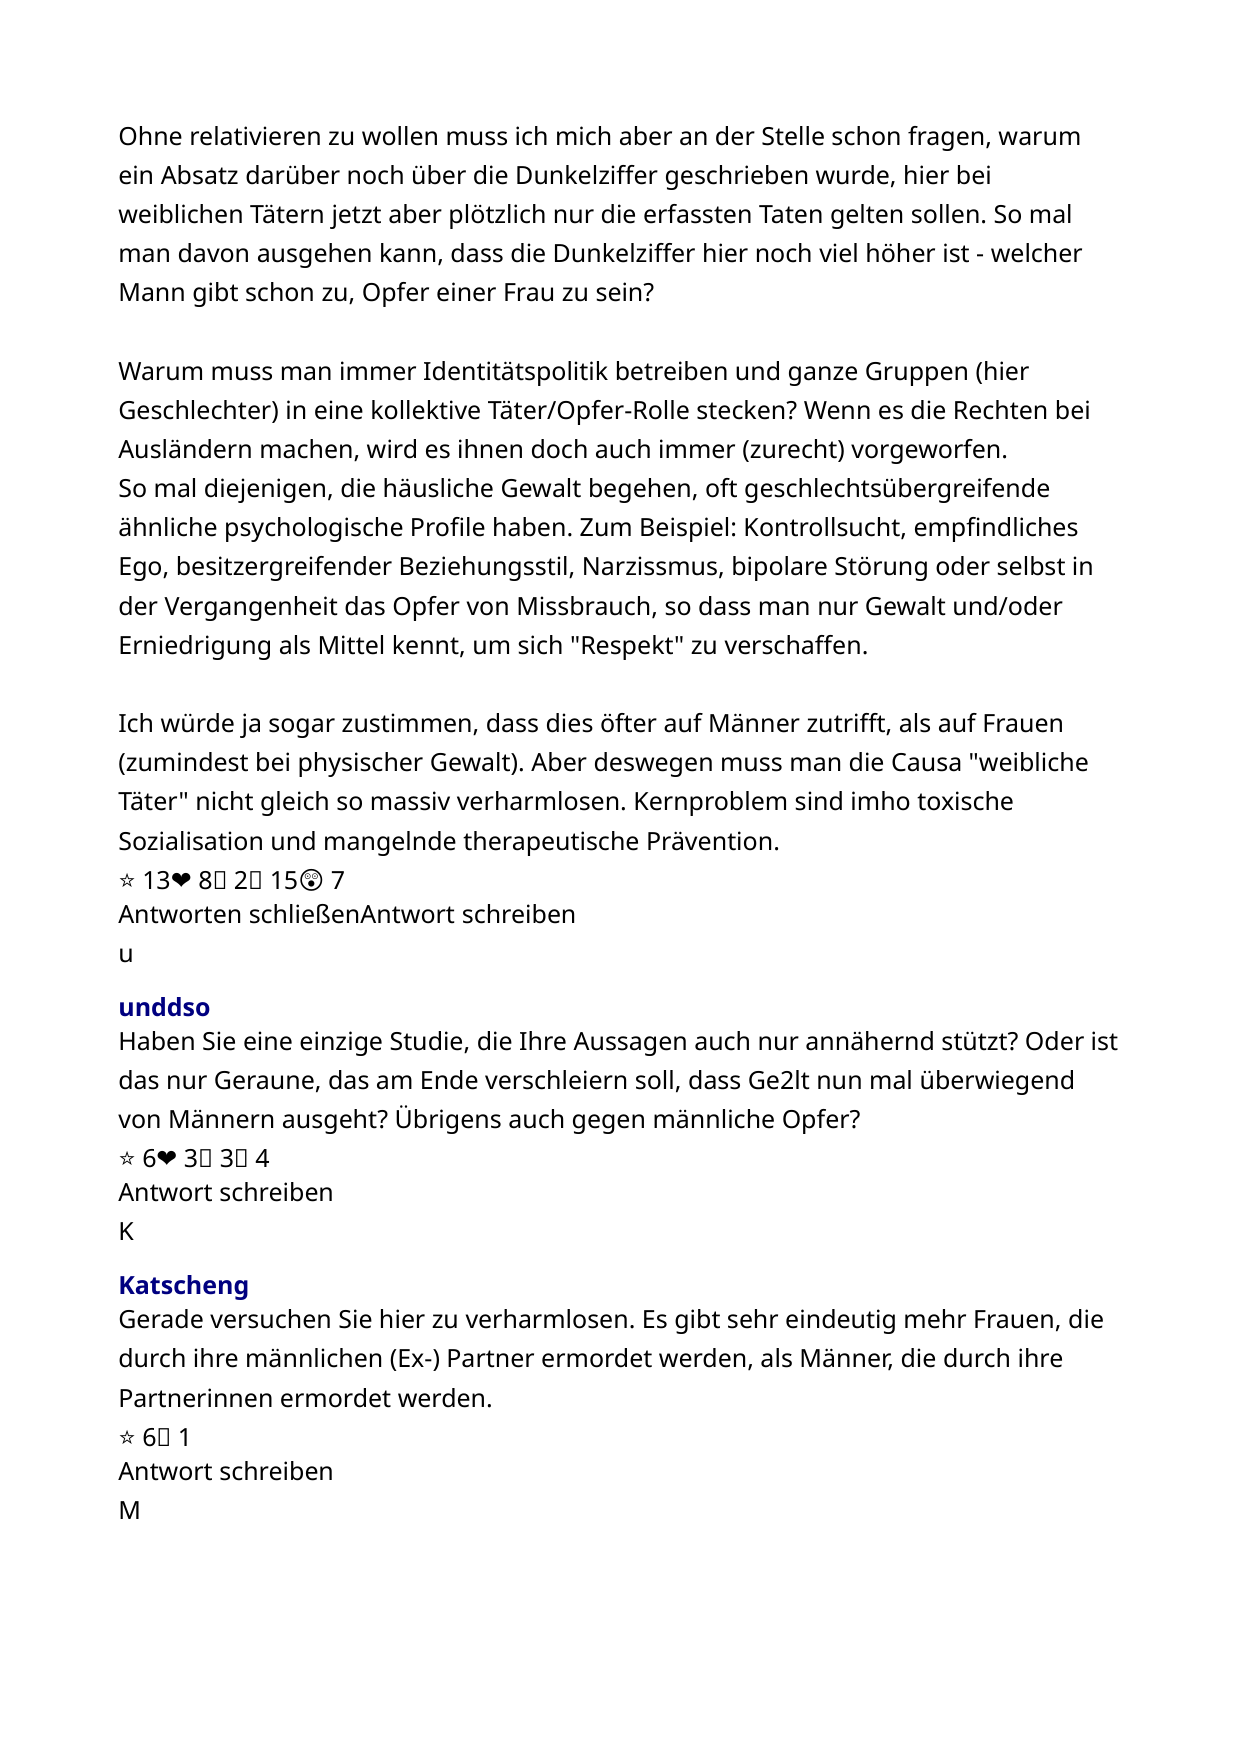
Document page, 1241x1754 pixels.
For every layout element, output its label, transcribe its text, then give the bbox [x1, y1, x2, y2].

subtitle unddso [118, 989, 1122, 1023]
text ⭐️ 6🤨 1 [118, 1419, 1122, 1453]
subtitle Katscheng [118, 1268, 1122, 1302]
text Haben Sie eine einzige Studie, die Ihre Aussagen auch nur annähernd stützt? Oder ist das nur Geraune, das am Ende verschleiern soll, dass Ge2lt nun mal überwiegend von Männern ausgeht? Übrigens auch gegen männliche Opfer? [118, 1023, 1122, 1136]
text M [118, 1493, 1122, 1527]
text u [118, 936, 1122, 969]
text Gerade versuchen Sie hier zu verharmlosen. Es gibt sehr eindeutig mehr Frauen, die durch ihre männlichen (Ex-) Partner ermordet werden, als Männer, die durch ihre Partnerinnen ermordet werden. [118, 1302, 1122, 1414]
text ⭐️ 13❤️ 8🙁 2🤨 15😲 7 [118, 862, 1122, 896]
text ⭐️ 6❤️ 3🙁 3🤨 4 [118, 1141, 1122, 1175]
text Ohne relativieren zu wollen muss ich mich aber an der Stelle schon fragen, warum ein Absatz darüber noch über die Dunkelziffer geschrieben wurde, hier bei weiblichen Tätern jetzt aber plötzlich nur die erfassten Taten gelten sollen. So mal man davon ausgehen kann, dass die Dunkelziffer hier noch viel höher ist - welcher Mann gibt schon zu, Opfer einer Frau zu sein? Warum muss man immer Identitätspolitik betreiben und ganze Gruppen (hier Geschlechter) in eine kollektive Täter/Opfer-Rolle stecken? Wenn es die Rechten bei Ausländern machen, wird es ihnen doch auch immer (zurecht) vorgeworfen. [118, 118, 1122, 466]
text So mal diejenigen, die häusliche Gewalt begehen, oft geschlechtsübergreifende ähnliche psychologische Profile haben. Zum Beispiel: Kontrollsucht, empfindliches Ego, besitzergreifender Beziehungsstil, Narzissmus, bipolare Störung oder selbst in der Vergangenheit das Opfer von Missbrauch, so dass man nur Gewalt und/oder Erniedrigung als Mittel kennt, um sich "Respekt" zu verschaffen. Ich würde ja sogar zustimmen, dass dies öfter auf Männer zutrifft, als auf Frauen (zumindest bei physischer Gewalt). Aber deswegen muss man die Causa "weibliche Täter" nicht gleich so massiv verharmlosen. Kernproblem sind imho toxische Sozialisation und mangelnde therapeutische Prävention. [118, 471, 1122, 857]
text Antworten schließenAntwort schreiben [118, 896, 1122, 930]
text Antwort schreiben [118, 1175, 1122, 1209]
text Antwort schreiben [118, 1453, 1122, 1487]
text K [118, 1214, 1122, 1248]
